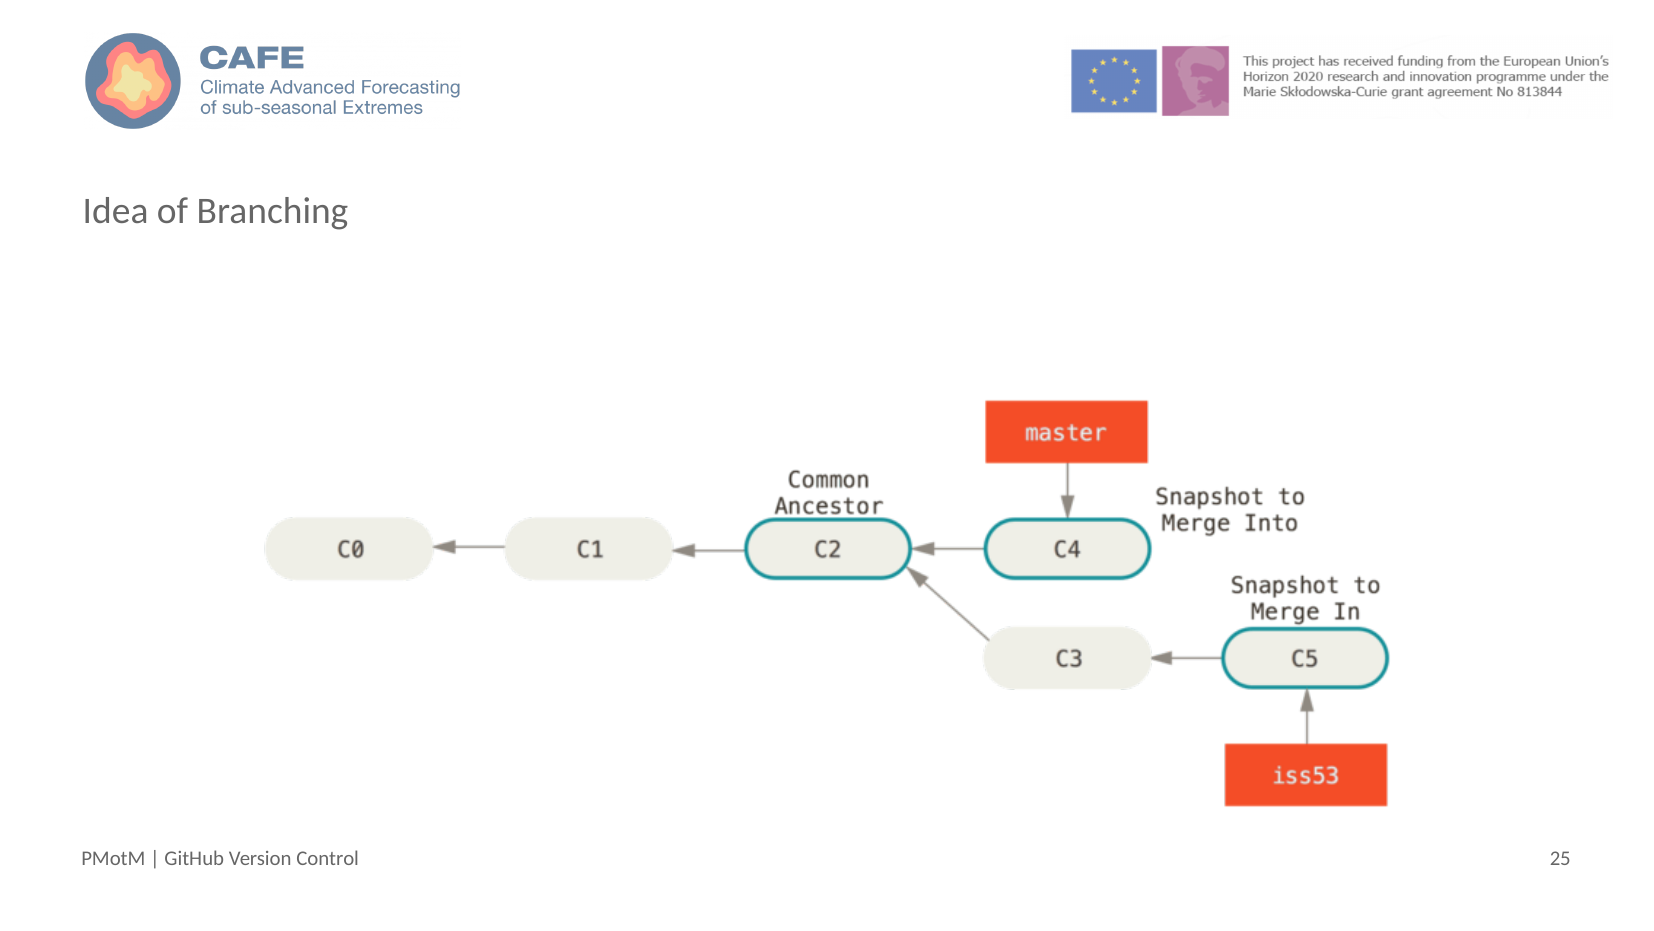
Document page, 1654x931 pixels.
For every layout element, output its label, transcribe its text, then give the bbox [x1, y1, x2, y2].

title Idea of Branching [82, 183, 1571, 246]
picture [243, 271, 1410, 827]
